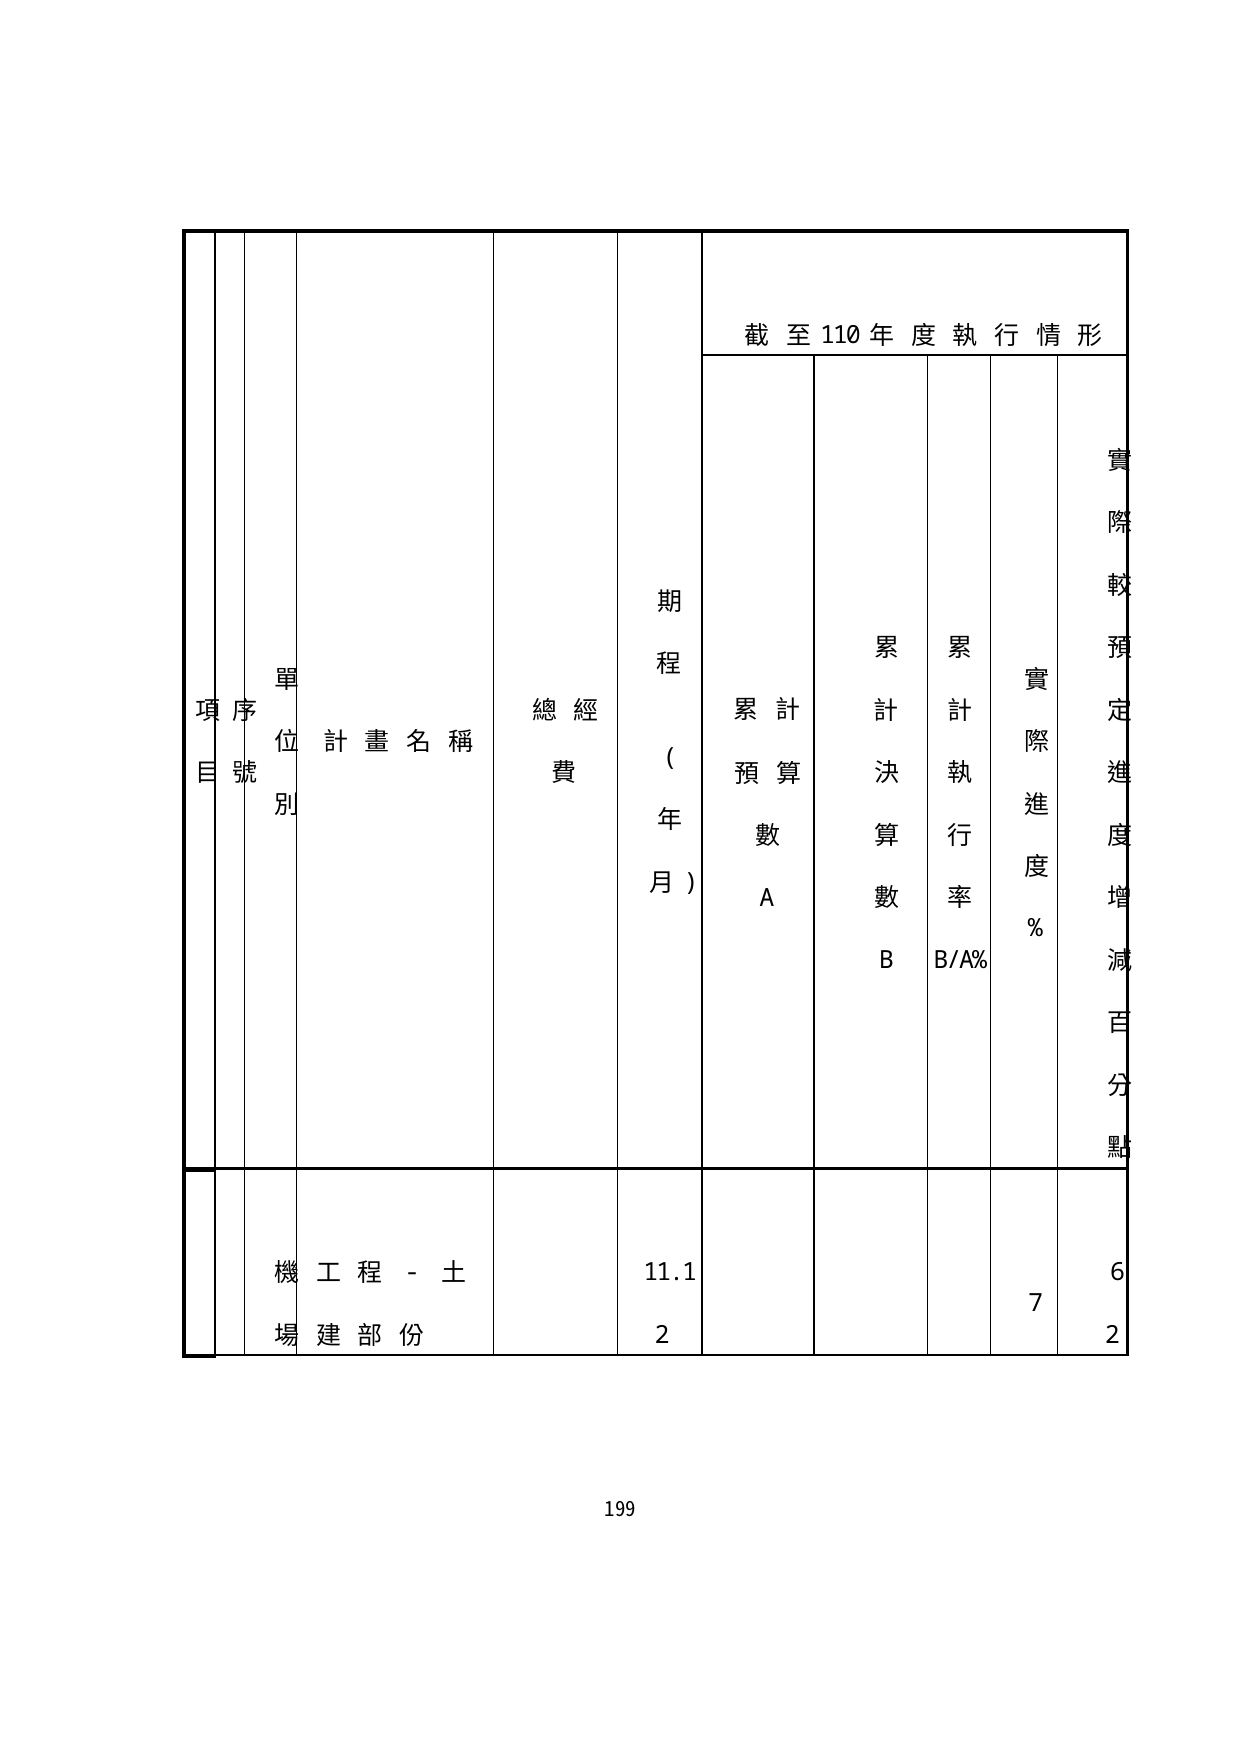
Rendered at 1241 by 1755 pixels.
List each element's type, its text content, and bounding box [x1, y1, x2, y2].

table_cell 桃園機場 [245, 1170, 296, 1354]
table_cell 實際較預定進度增減百分點 [1058, 356, 1126, 1167]
table_cell 累計 決算數 B [815, 356, 927, 1167]
table_header 項目 [186, 233, 214, 1167]
table_cell 工程-土建部份 [297, 1170, 493, 1354]
table_header 截至110年度執行情形 [703, 233, 1126, 354]
table_cell 11.12 [618, 1170, 701, 1354]
table_cell [815, 1170, 927, 1354]
table_cell 累計執行率B/A% [928, 356, 990, 1167]
table_header 序號 [216, 233, 244, 1167]
table_cell [216, 1170, 244, 1354]
table_cell 實際進度% [991, 356, 1057, 1167]
table_cell 未屆期計畫 [186, 1172, 214, 1354]
table_cell [494, 1170, 617, 1354]
table_header 計畫名稱 [297, 233, 493, 1167]
table_cell 7 [991, 1170, 1057, 1354]
table_header 單位別 [245, 233, 296, 1167]
table_header 總經費 [494, 233, 617, 1167]
table_header 期程 (年月) [618, 233, 701, 1167]
table_cell [928, 1170, 990, 1354]
table_cell 62 [1058, 1170, 1126, 1354]
table_cell 累計 預算數 A [703, 356, 813, 1167]
table_cell [703, 1170, 813, 1354]
